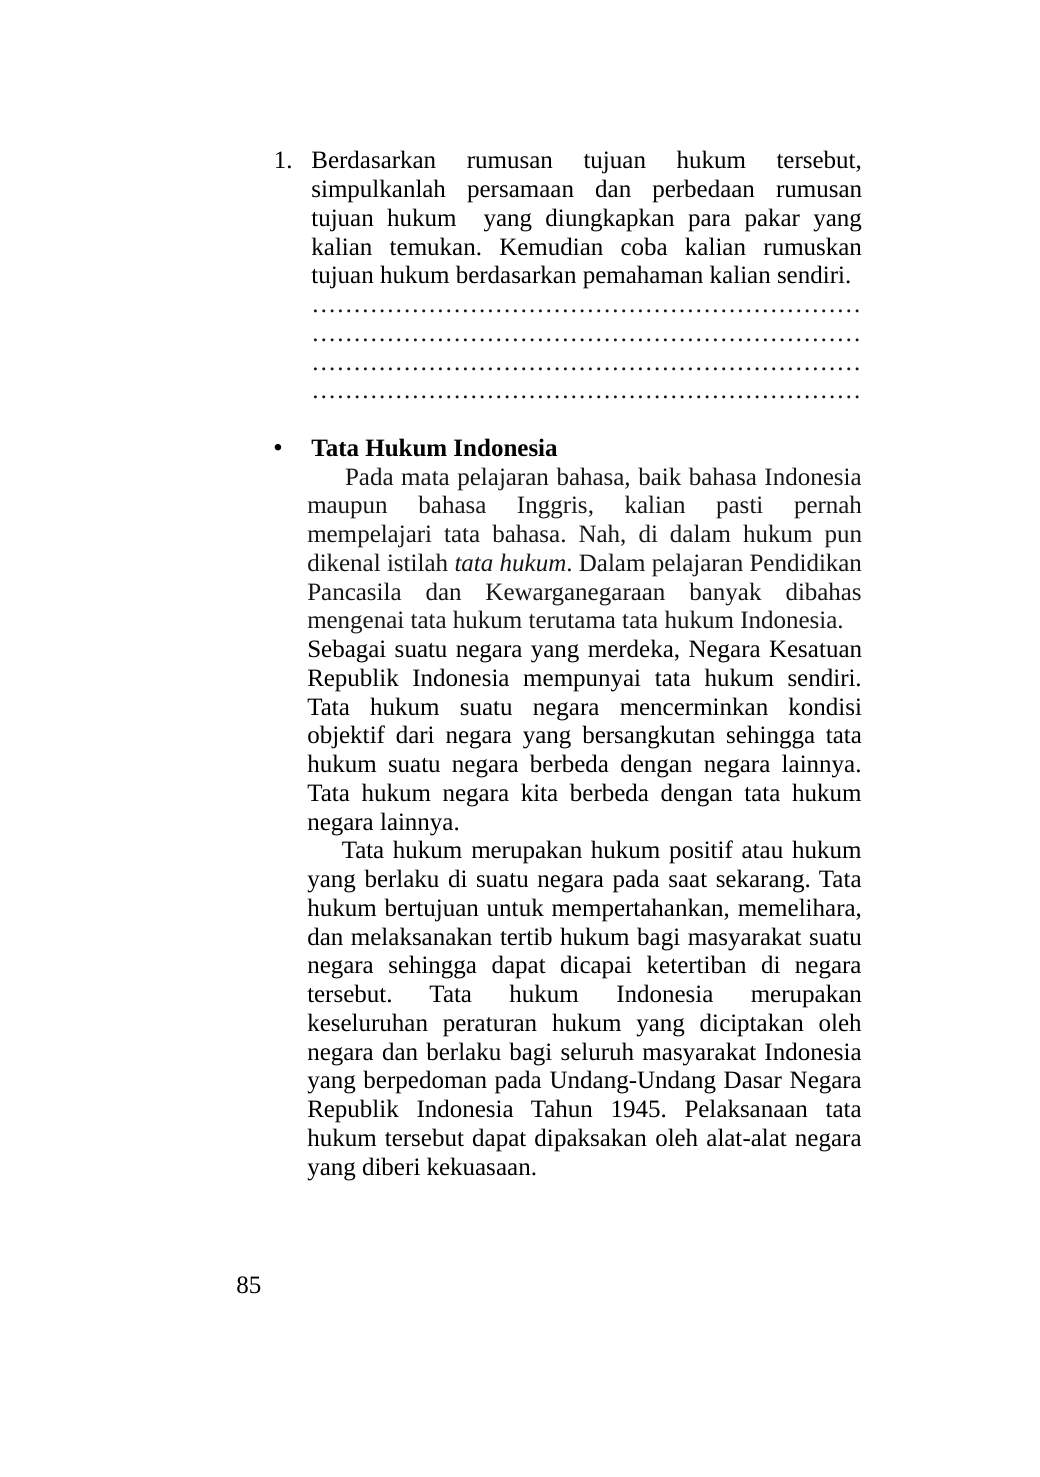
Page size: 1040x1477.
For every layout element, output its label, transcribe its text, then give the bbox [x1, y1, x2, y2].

text Sebagai suatu negara yang merdeka, Negara Kesatuan Republik Indonesia mempunyai tata hukum sendiri. Tata hukum suatu negara mencerminkan kondisi objektif dari negara yang bersangkutan sehingga tata hukum suatu negara berbeda dengan negara lainnya. Tata hukum negara kita berbeda dengan tata hukum negara lainnya. [307, 634, 862, 835]
text Pada mata pelajaran bahasa, baik bahasa Indonesia maupun bahasa Inggris, kalian pasti pernah mempelajari tata bahasa. Nah, di dalam hukum pun dikenal istilah tata hukum. Dalam pelajaran Pendidikan Pancasila dan Kewarganegaraan banyak dibahas mengenai tata hukum terutama tata hukum Indonesia. [307, 462, 862, 634]
list Berdasarkan rumusan tujuan hukum tersebut, simpulkanlah persamaan dan perbedaan rumusan tujuan hukum yang diungkapkan para pakar yang kalian temukan. Kemudian coba kalian rumuskan tujuan hukum berdasarkan pemahaman kalian sendiri. [274, 145, 862, 289]
list Tata Hukum Indonesia [274, 433, 862, 462]
list ………………………………………………………………………………………………………………………………………………………………………………………………………………………………………… [274, 289, 862, 404]
text Tata hukum merupakan hukum positif atau hukum yang berlaku di suatu negara pada saat sekarang. Tata hukum bertujuan untuk mempertahankan, memelihara, dan melaksanakan tertib hukum bagi masyarakat suatu negara sehingga dapat dicapai ketertiban di negara tersebut. Tata hukum Indonesia merupakan keseluruhan peraturan hukum yang diciptakan oleh negara dan berlaku bagi seluruh masyarakat Indonesia yang berpedoman pada Undang-Undang Dasar Negara Republik Indonesia Tahun 1945. Pelaksanaan tata hukum tersebut dapat dipaksakan oleh alat-alat negara yang diberi kekuasaan. [307, 835, 862, 1180]
